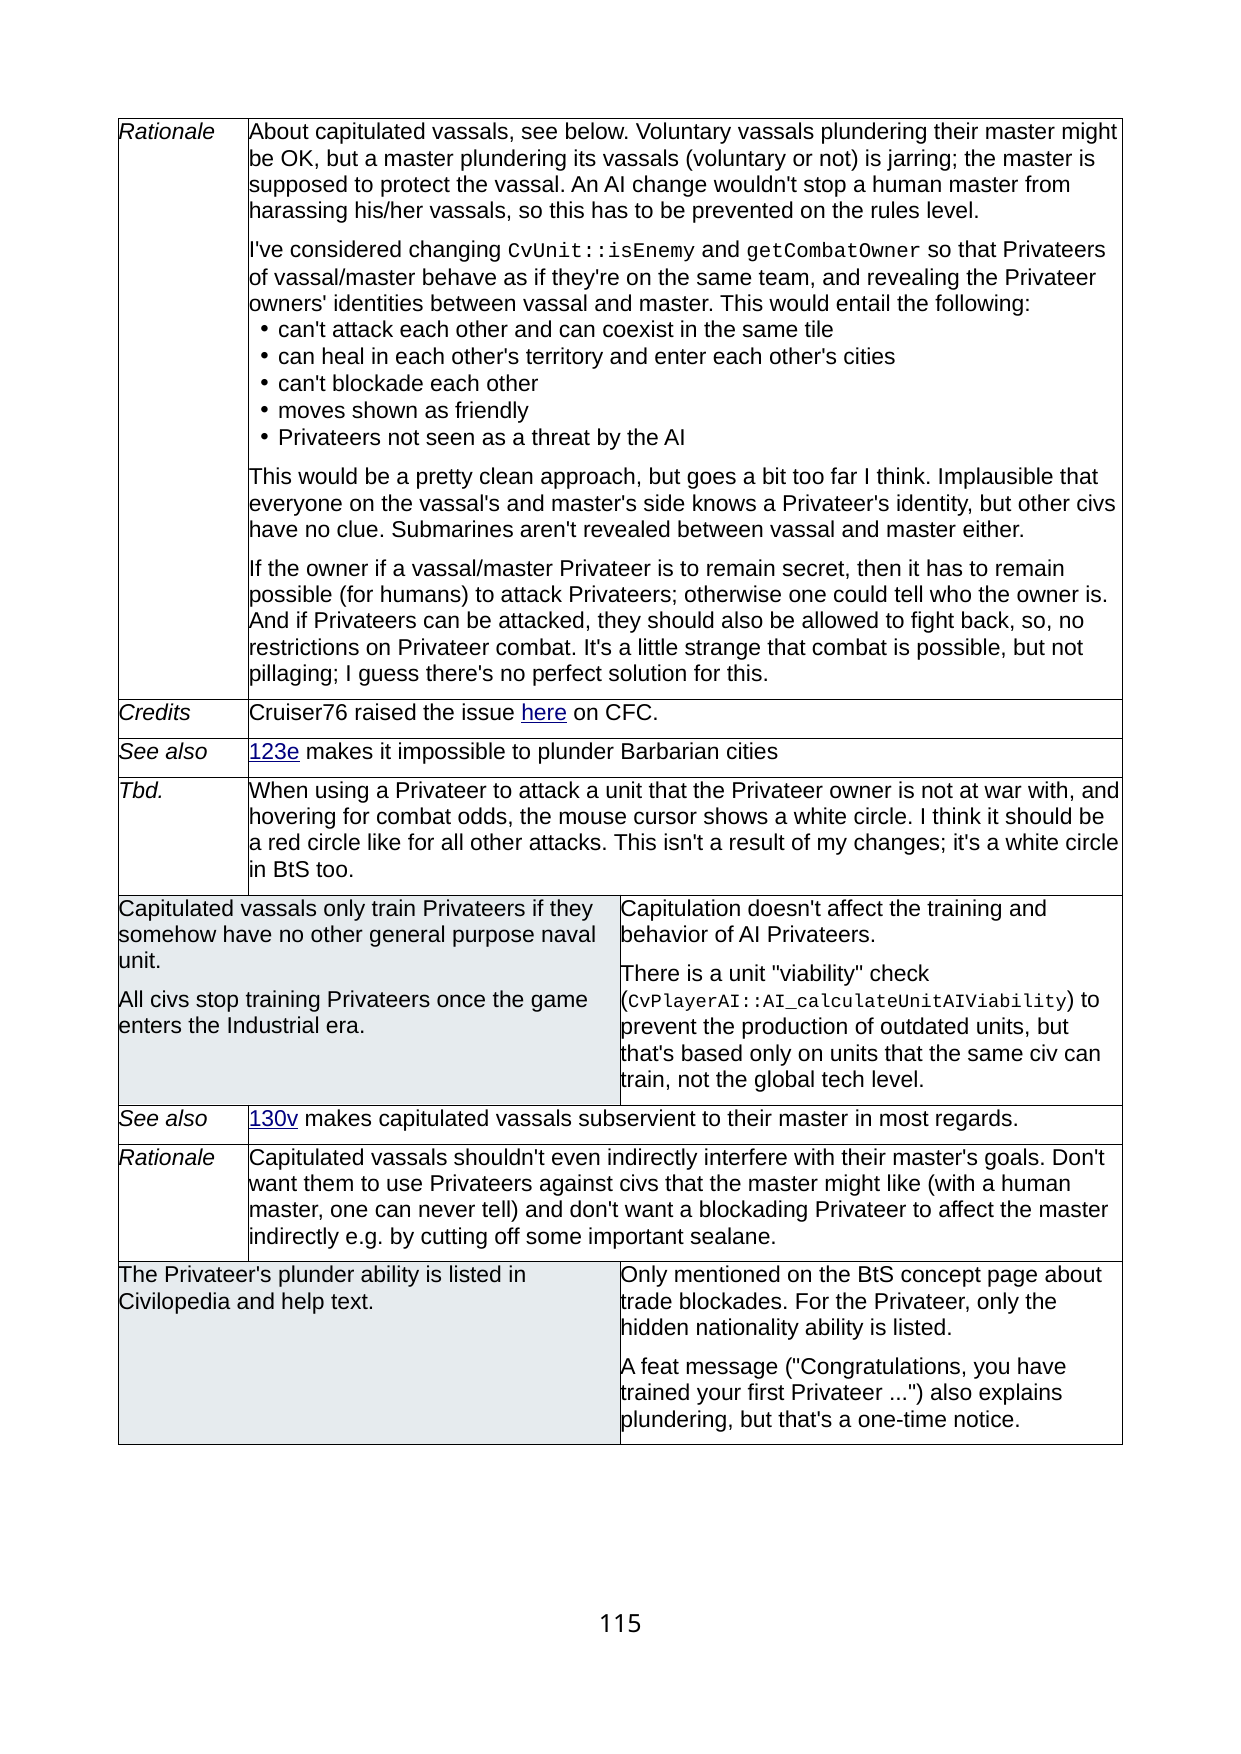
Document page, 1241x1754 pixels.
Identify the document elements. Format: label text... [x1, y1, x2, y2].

table_cell Capitulated vassals only train Privateers if they somehow have no other general purpose naval unit. All civs stop training Privateers once the game enters the Industrial era. [119, 896, 620, 1104]
table_cell 123e makes it impossible to plunder Barbarian cities [249, 739, 1122, 777]
table_cell 130v makes capitulated vassals subservient to their master in most regards. [249, 1106, 1122, 1143]
table_cell See also [119, 1106, 248, 1143]
table_cell Capitulation doesn't affect the training and behavior of AI Privateers. There is a unit "viability" check (CvPlayerAI::AI_calculateUnitAIViability) to prevent the production of outdated units, but that's based only on units that the same civ can train, not the global tech level. [621, 896, 1122, 1104]
table_cell Tbd. [119, 778, 248, 894]
table_cell When using a Privateer to attack a unit that the Privateer owner is not at war with, and hovering for combat odds, the mouse cursor shows a white circle. I think it should be a red circle like for all other attacks. This isn't a result of my changes; it's a white circle in BtS too. [249, 778, 1122, 894]
table_cell Capitulated vassals shouldn't even indirectly interfere with their master's goals. Don't want them to use Privateers against civs that the master might like (with a human master, one can never tell) and don't want a blockading Privateer to affect the master indirectly e.g. by cutting off some important sealane. [249, 1145, 1122, 1261]
table_cell See also [119, 739, 248, 777]
table_cell Rationale [119, 119, 248, 699]
table_cell Only mentioned on the BtS concept page about trade blockades. For the Privateer, only the hidden nationality ability is listed. A feat message ("Congratulations, you have trained your first Privateer ...") also explains plundering, but that's a one-time notice. [621, 1262, 1122, 1444]
table_cell Rationale [119, 1145, 248, 1261]
table_cell Credits [119, 700, 248, 738]
table_cell About capitulated vassals, see below. Voluntary vassals plundering their master might be OK, but a master plundering its vassals (voluntary or not) is jarring; the master is supposed to protect the vassal. An AI change wouldn't stop a human master from harassing his/her vassals, so this has to be prevented on the rules level. I've considered changing CvUnit::isEnemy and getCombatOwner so that Privateers of vassal/master behave as if they're on the same team, and revealing the Privateer owners' identities between vassal and master. This would entail the following: can't attack each other and can coexist in the same tile can heal in each other's territory and enter each other's cities can't blockade each other moves shown as friendly Privateers not seen as a threat by the AI This would be a pretty clean approach, but goes a bit too far I think. Implausible that everyone on the vassal's and master's side knows a Privateer's identity, but other civs have no clue. Submarines aren't revealed between vassal and master either. If the owner if a vassal/master Privateer is to remain secret, then it has to remain possible (for humans) to attack Privateers; otherwise one could tell who the owner is. And if Privateers can be attacked, they should also be allowed to fight back, so, no restrictions on Privateer combat. It's a little strange that combat is possible, but not pillaging; I guess there's no perfect solution for this. [249, 119, 1122, 699]
table_cell The Privateer's plunder ability is listed in Civilopedia and help text. [119, 1262, 620, 1444]
table_cell Cruiser76 raised the issue here on CFC. [249, 700, 1122, 738]
